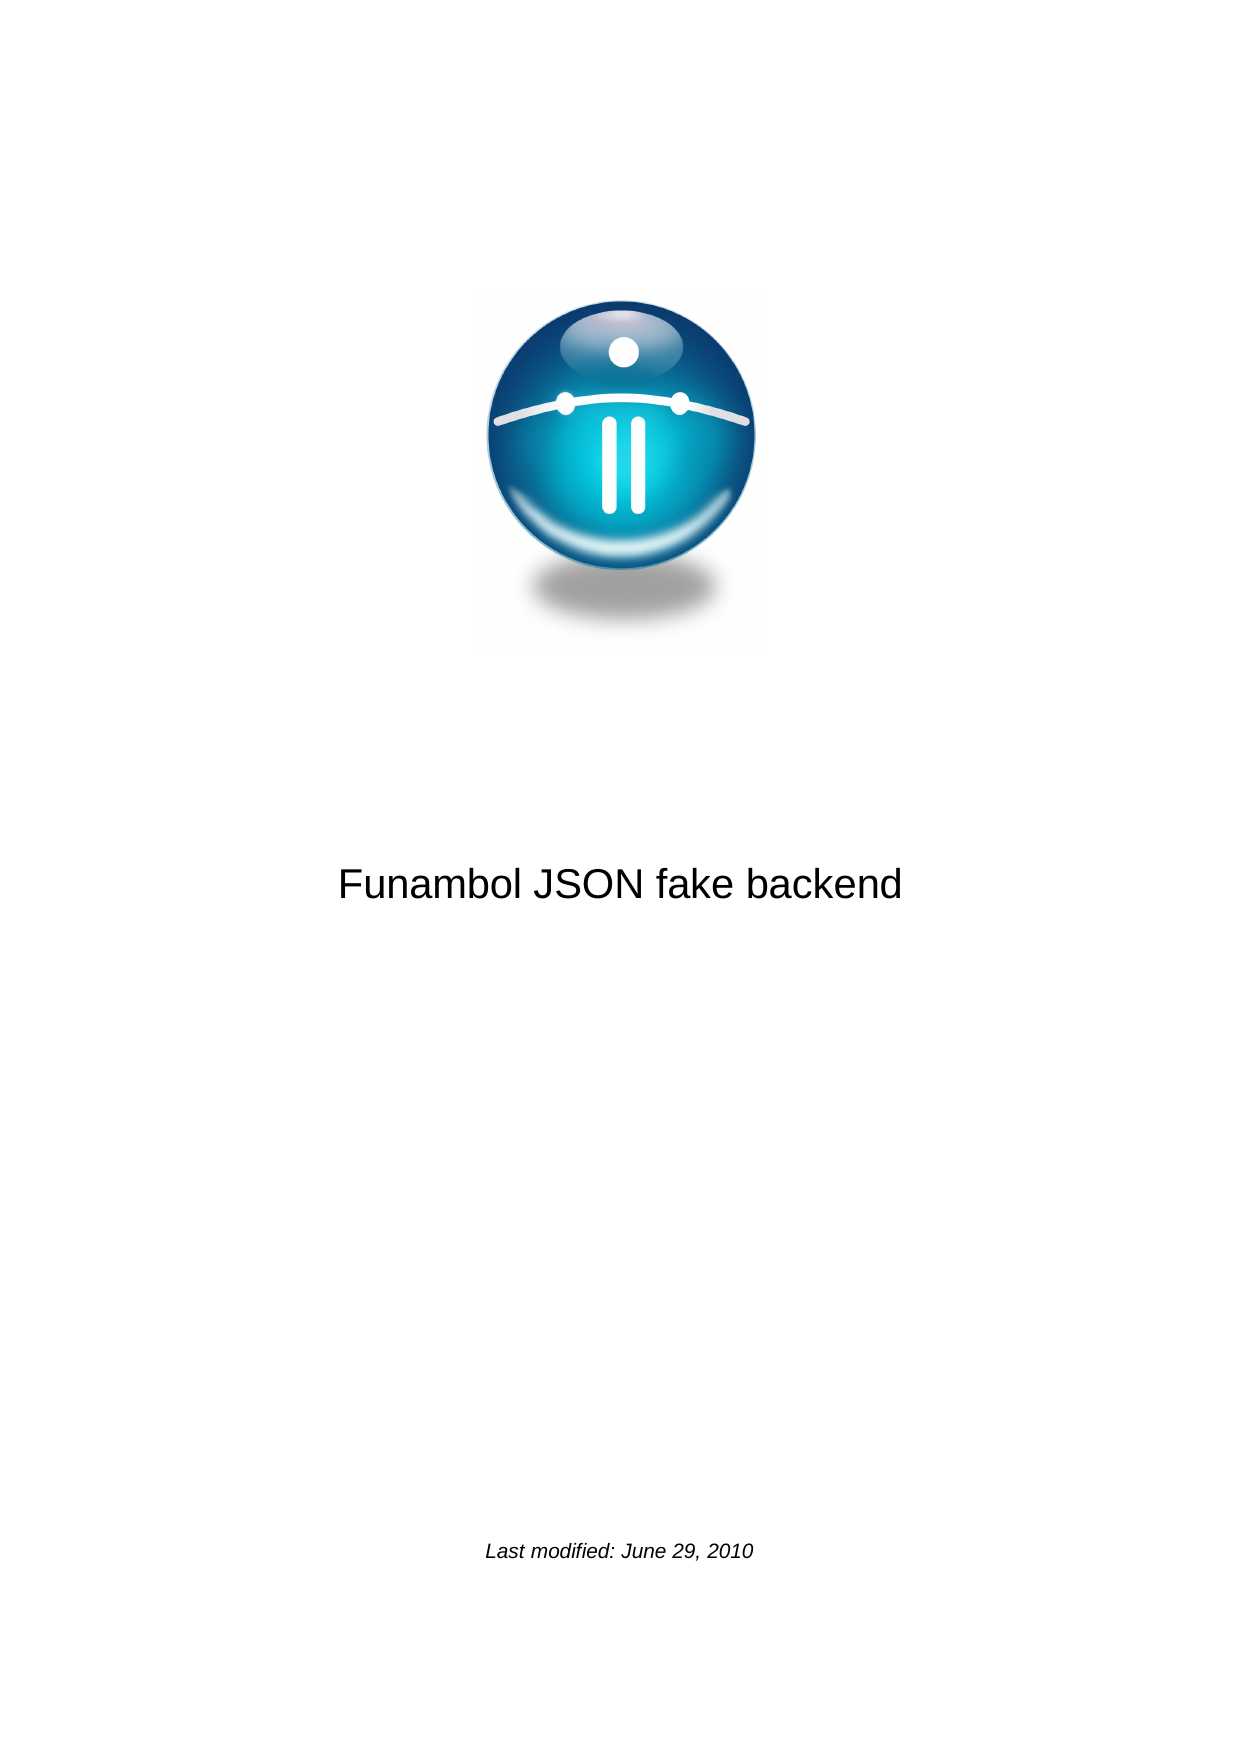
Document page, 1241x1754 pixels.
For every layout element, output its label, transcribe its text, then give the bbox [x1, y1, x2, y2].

picture [477, 293, 763, 652]
text Funambol JSON fake backend [187, 861, 1053, 908]
text Last modified: June 29, 2010 [187, 1539, 1053, 1563]
